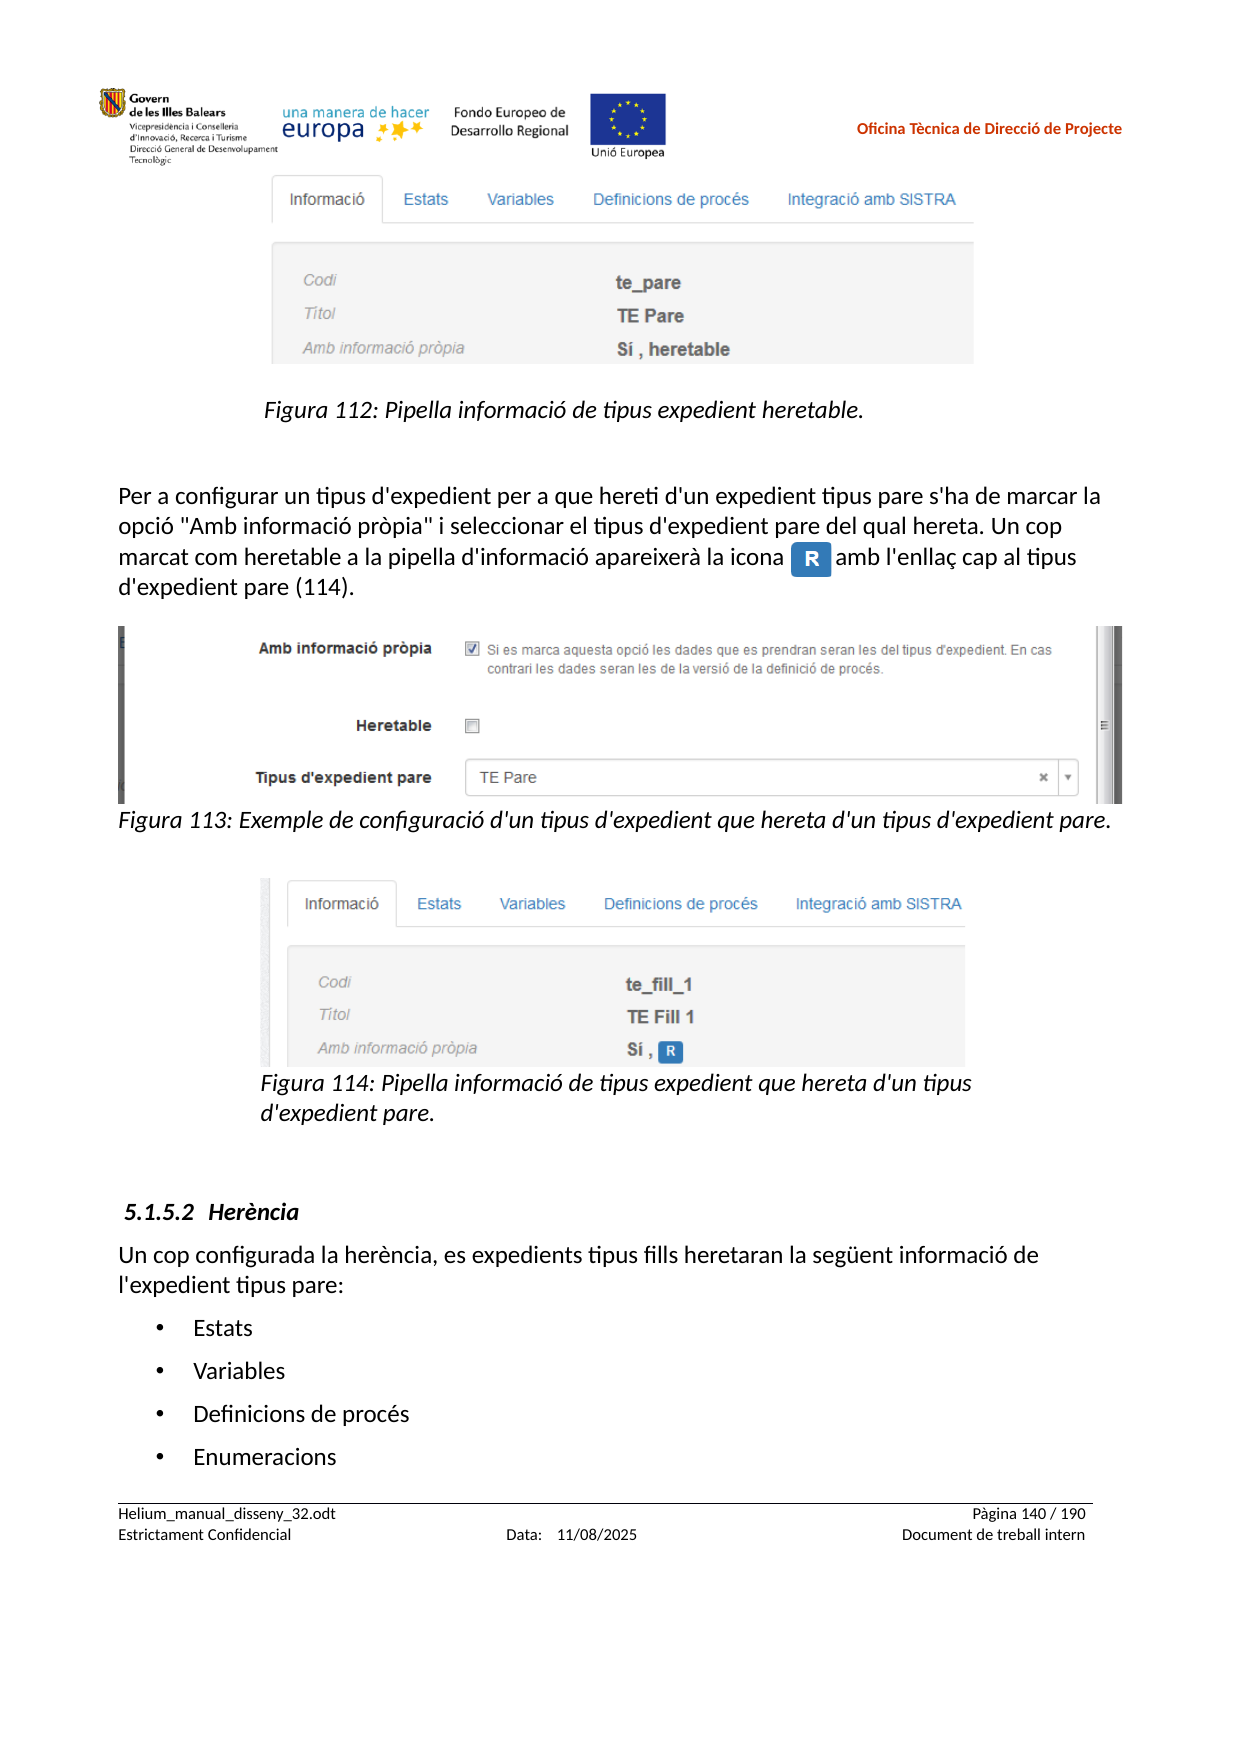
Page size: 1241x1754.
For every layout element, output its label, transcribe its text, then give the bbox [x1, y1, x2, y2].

list Definicions de procés [156, 1398, 1122, 1429]
picture [99, 87, 668, 166]
text Figura 113: Exemple de configuració d'un tipus d'expedient que hereta d'un tipus d'expedient pare. [118, 804, 1122, 834]
text Figura 114: Pipella informació de tipus expedient que hereta d'un tipus d'expedient pare. [260, 1065, 980, 1128]
picture [118, 626, 1123, 804]
list Estats [156, 1312, 1122, 1343]
picture [791, 542, 832, 577]
text Per a configurar un tipus d'expedient per a que hereti d'un expedient tipus pare s'ha de marcar la opció "Amb informació pròpia" i seleccionar el tipus d'expedient pare del qual hereta. Un cop marcat com heretable a la pipella d'informació apareixerà la icona amb l'enllaç cap al tipus d'expedient pare (114). [118, 480, 1122, 602]
text Un cop configurada la herència, es expedients tipus fills heretaran la següent informació de l'expedient tipus pare: [118, 1239, 1122, 1300]
text Figura 112: Pipella informació de tipus expedient heretable. [264, 393, 976, 425]
subtitle Herència [118, 1196, 1122, 1226]
list Enumeracions [156, 1441, 1122, 1472]
picture [266, 167, 974, 364]
list Variables [156, 1355, 1122, 1386]
picture [260, 878, 966, 1067]
